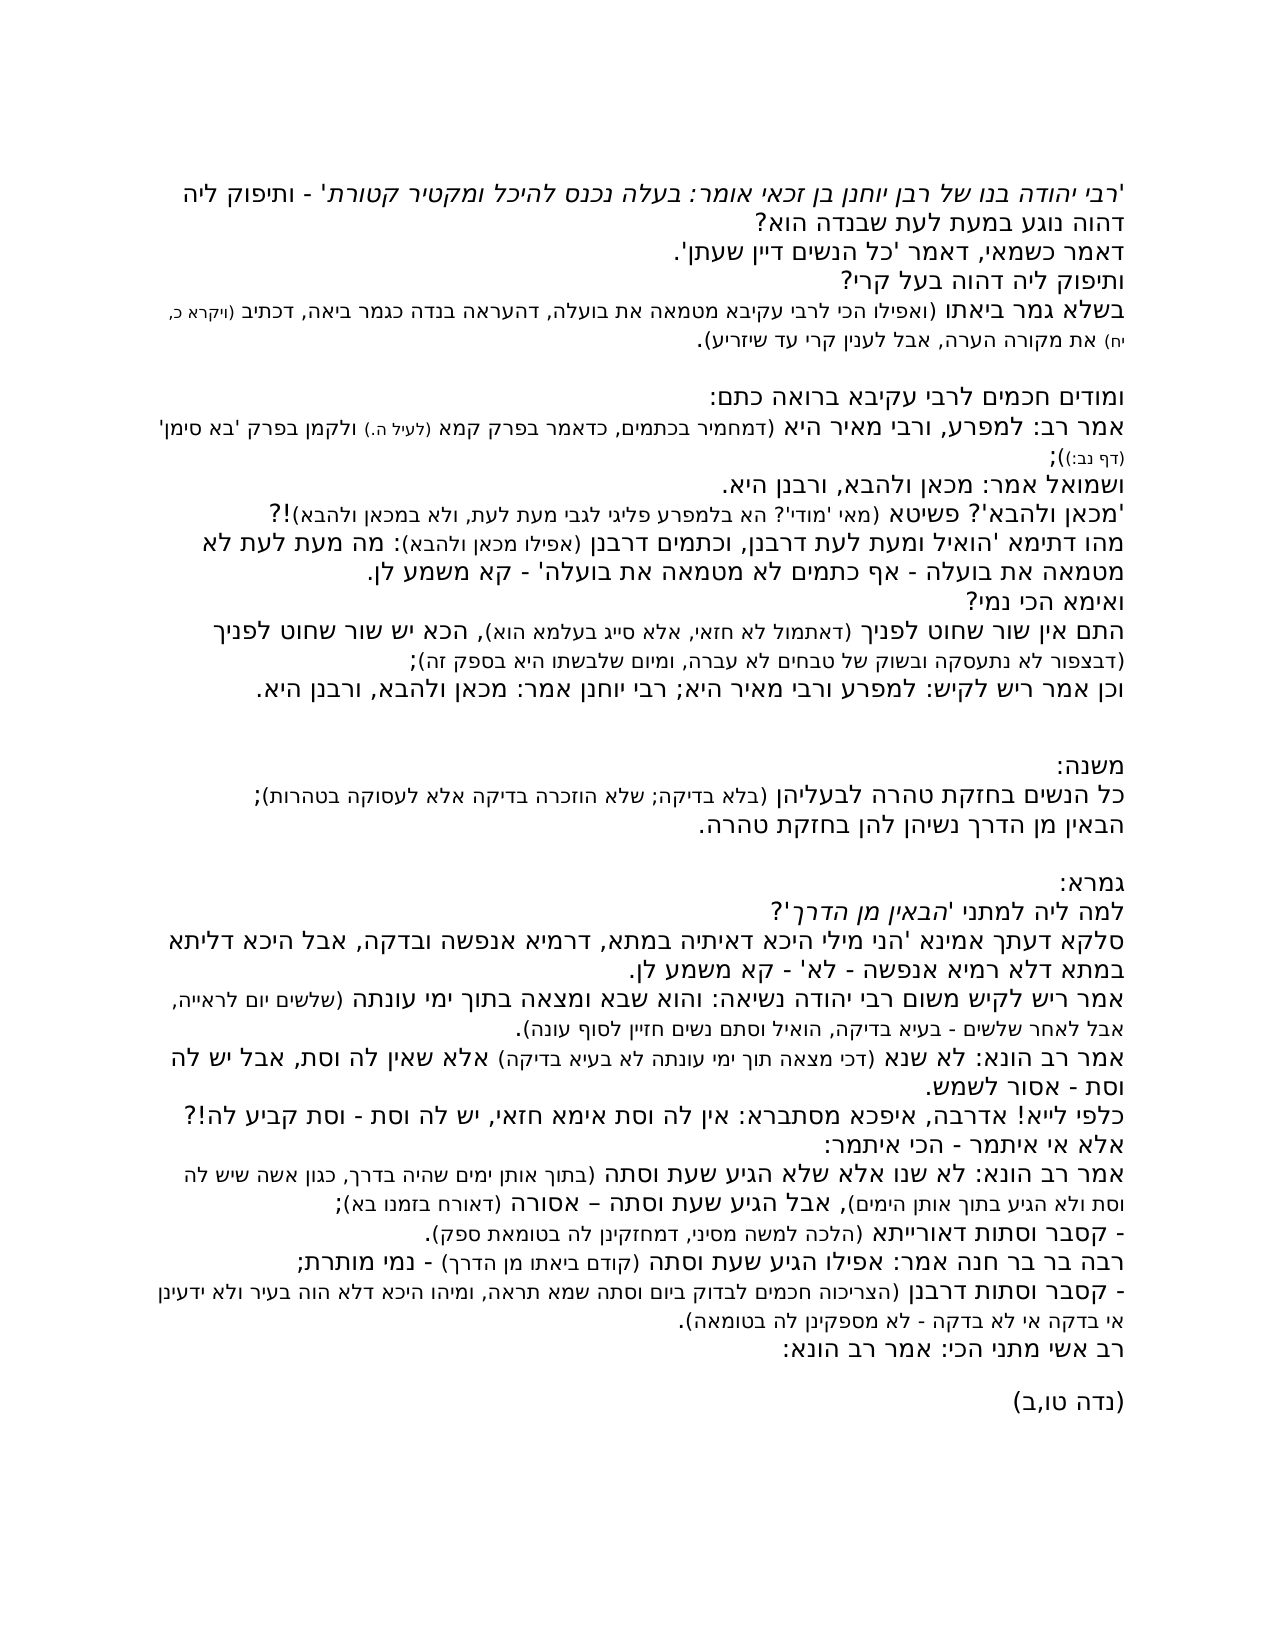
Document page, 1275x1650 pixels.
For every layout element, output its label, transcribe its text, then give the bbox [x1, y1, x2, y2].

text הבאין מן הדרך נשיהן להן בחזקת טהרה. [150, 810, 1125, 839]
text 'מכאן ולהבא'? פשיטא (מאי 'מודי'? הא בלמפרע פליגי לגבי מעת לעת, ולא במכאן ולהבא)!? [150, 499, 1125, 528]
text משנה: [150, 751, 1125, 781]
text גמרא: [150, 868, 1125, 897]
text ותיפוק ליה דהוה בעל קרי? [150, 266, 1125, 295]
text ואימא הכי נמי? [150, 587, 1125, 616]
text למה ליה למתני 'הבאין מן הדרך'? [150, 897, 1125, 926]
text מהו דתימא 'הואיל ומעת לעת דרבנן, וכתמים דרבנן (אפילו מכאן ולהבא): מה מעת לעת לא מטמאה את בועלה - אף כתמים לא מטמאה את בועלה' - קא משמע לן. [150, 528, 1125, 587]
text אמר רב הונא: לא שנו אלא שלא הגיע שעת וסתה (בתוך אותן ימים שהיה בדרך, כגון אשה שיש לה וסת ולא הגיע בתוך אותן הימים), אבל הגיע שעת וסתה – אסורה (דאורח בזמנו בא); [150, 1159, 1125, 1218]
text 'רבי יהודה בנו של רבן יוחנן בן זכאי אומר: בעלה נכנס להיכל ומקטיר קטורת' - ותיפוק ליה דהוה נוגע במעת לעת שבנדה הוא? [150, 179, 1125, 237]
text רבה בר בר חנה אמר: אפילו הגיע שעת וסתה (קודם ביאתו מן הדרך) - נמי מותרת; [150, 1247, 1125, 1276]
text וכן אמר ריש לקיש: למפרע ורבי מאיר היא; רבי יוחנן אמר: מכאן ולהבא, ורבנן היא. [150, 674, 1125, 703]
text דאמר כשמאי, דאמר 'כל הנשים דיין שעתן'. [150, 237, 1125, 266]
text אמר ריש לקיש משום רבי יהודה נשיאה: והוא שבא ומצאה בתוך ימי עונתה (שלשים יום לראייה, אבל לאחר שלשים - בעיא בדיקה, הואיל וסתם נשים חזיין לסוף עונה). [150, 984, 1125, 1043]
text אלא אי איתמר - הכי איתמר: [150, 1130, 1125, 1159]
text סלקא דעתך אמינא 'הני מילי היכא דאיתיה במתא, דרמיא אנפשה ובדקה, אבל היכא דליתא במתא דלא רמיא אנפשה - לא' - קא משמע לן. [150, 926, 1125, 984]
text בשלא גמר ביאתו (ואפילו הכי לרבי עקיבא מטמאה את בועלה, דהעראה בנדה כגמר ביאה, דכתיב (ויקרא כ,יח) את מקורה הערה, אבל לענין קרי עד שיזריע). [150, 295, 1125, 354]
text ומודים חכמים לרבי עקיבא ברואה כתם: [150, 382, 1125, 412]
text התם אין שור שחוט לפניך (דאתמול לא חזאי, אלא סייג בעלמא הוא), הכא יש שור שחוט לפניך (דבצפור לא נתעסקה ובשוק של טבחים לא עברה, ומיום שלבשתו היא בספק זה); [150, 616, 1125, 674]
text אמר רב הונא: לא שנא (דכי מצאה תוך ימי עונתה לא בעיא בדיקה) אלא שאין לה וסת, אבל יש לה וסת - אסור לשמש. [150, 1043, 1125, 1101]
text כל הנשים בחזקת טהרה לבעליהן (בלא בדיקה; שלא הוזכרה בדיקה אלא לעסוקה בטהרות); [150, 781, 1125, 810]
text (נדה טו,ב) [150, 1388, 1125, 1417]
text - קסבר וסתות דאורייתא (הלכה למשה מסיני, דמחזקינן לה בטומאת ספק). [150, 1218, 1125, 1247]
text כלפי לייא! אדרבה, איפכא מסתברא: אין לה וסת אימא חזאי, יש לה וסת - וסת קביע לה!? [150, 1101, 1125, 1130]
text - קסבר וסתות דרבנן (הצריכוה חכמים לבדוק ביום וסתה שמא תראה, ומיהו היכא דלא הוה בעיר ולא ידעינן אי בדקה אי לא בדקה - לא מספקינן לה בטומאה). [150, 1276, 1125, 1334]
text ושמואל אמר: מכאן ולהבא, ורבנן היא. [150, 470, 1125, 499]
text רב אשי מתני הכי: אמר רב הונא: [150, 1334, 1125, 1363]
text אמר רב: למפרע, ורבי מאיר היא (דמחמיר בכתמים, כדאמר בפרק קמא (לעיל ה.) ולקמן בפרק 'בא סימן' (דף נב:)); [150, 412, 1125, 470]
